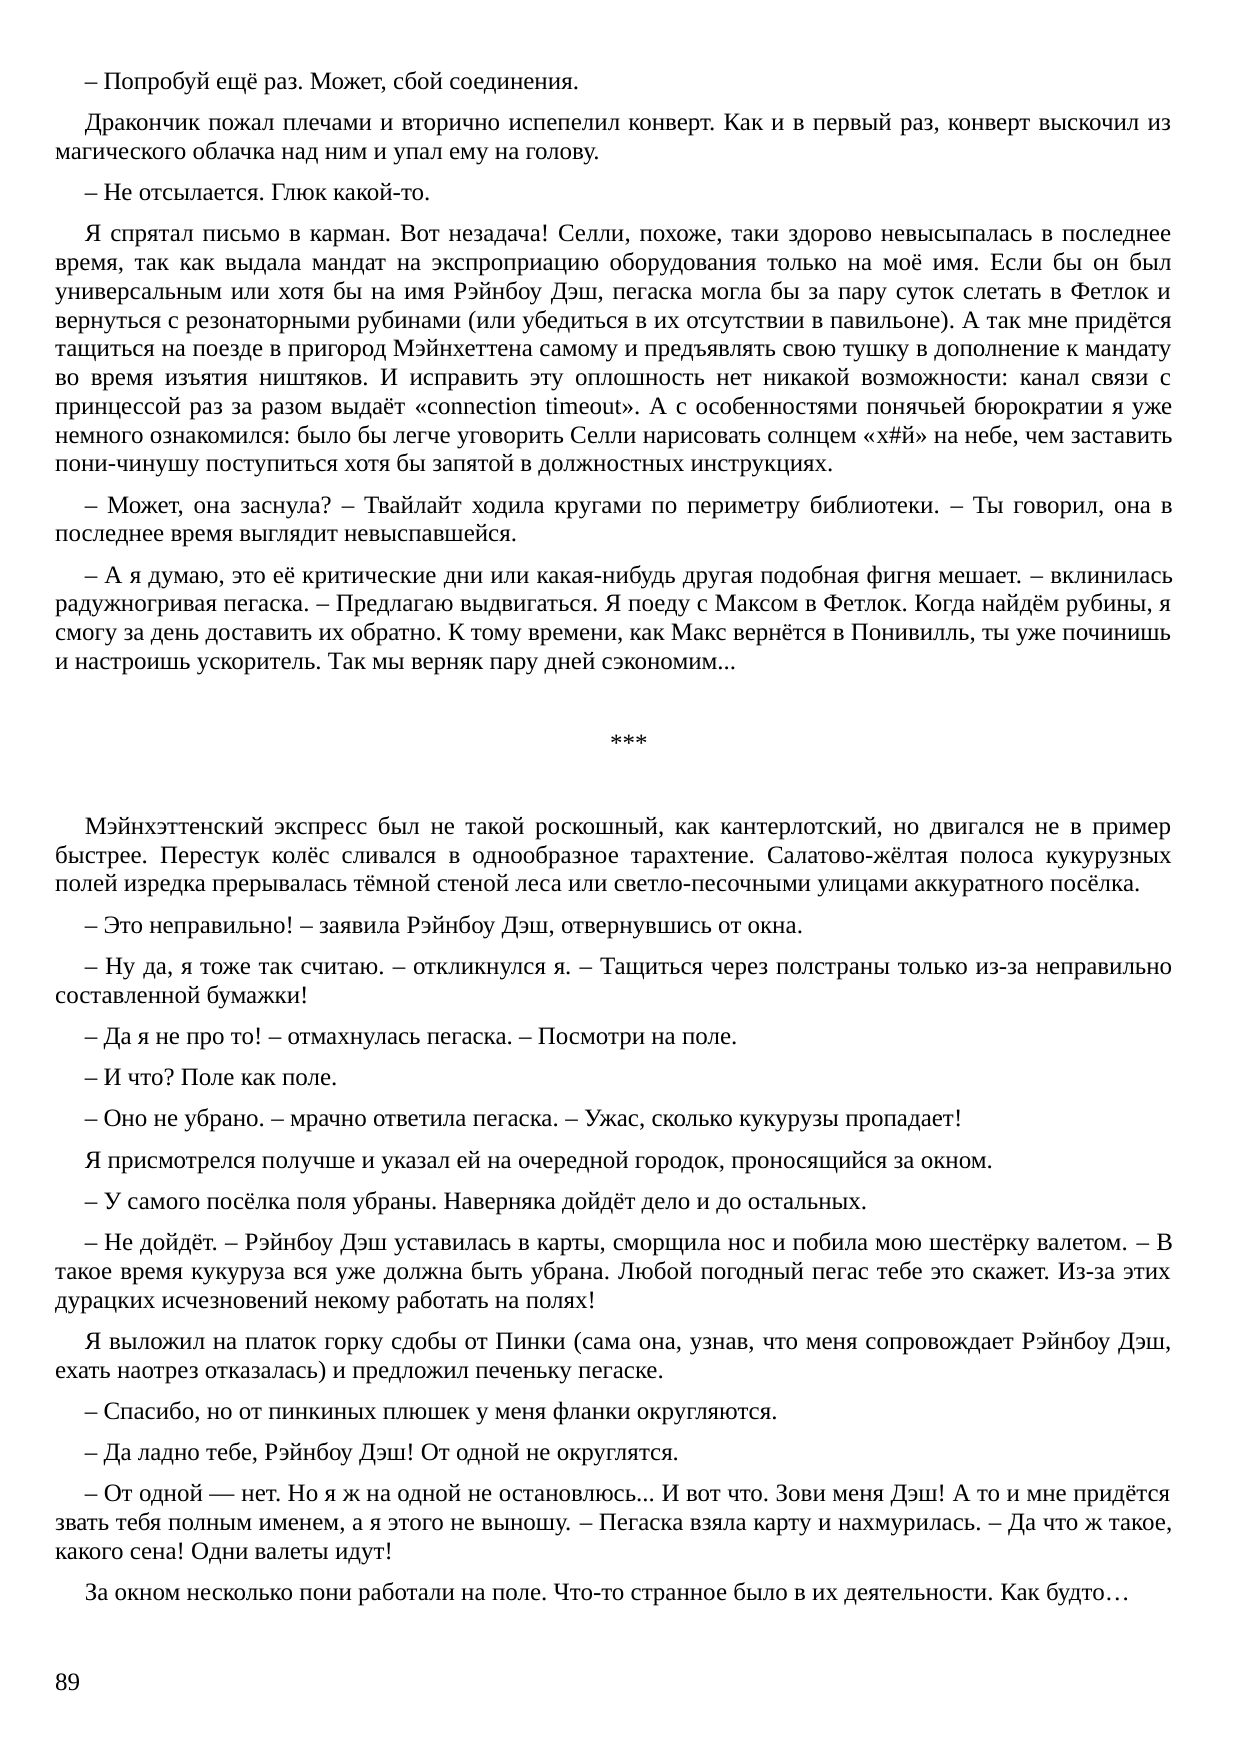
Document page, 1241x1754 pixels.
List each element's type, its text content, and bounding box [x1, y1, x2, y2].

text – Не отсылается. Глюк какой-то. [55, 177, 1173, 206]
text – Попробуй ещё раз. Может, сбой соединения. [55, 66, 1173, 95]
text – У самого посёлка поля убраны. Наверняка дойдёт дело и до остальных. [55, 1186, 1173, 1215]
text – И что? Поле как поле. [55, 1062, 1173, 1091]
text – Да я не про то! – отмахнулась пегаска. – Посмотри на поле. [55, 1021, 1173, 1050]
text – От одной — нет. Но я ж на одной не остановлюсь... И вот что. Зови меня Дэш! А то и мне придётся звать тебя полным именем, а я этого не выношу. – Пегаска взяла карту и нахмурилась. – Да что ж такое, какого сена! Одни валеты идут! [55, 1478, 1173, 1565]
text Я выложил на платок горку сдобы от Пинки (сама она, узнав, что меня сопровождает Рэйнбоу Дэш, ехать наотрез отказалась) и предложил печеньку пегаске. [55, 1326, 1173, 1383]
text – Не дойдёт. – Рэйнбоу Дэш уставилась в карты, сморщила нос и побила мою шестёрку валетом. – В такое время кукуруза вся уже должна быть убрана. Любой погодный пегас тебе это скажет. Из-за этих дурацких исчезновений некому работать на полях! [55, 1227, 1173, 1313]
text – Спасибо, но от пинкиных плюшек у меня фланки округляются. [55, 1396, 1173, 1425]
text – Может, она заснула? – Твайлайт ходила кругами по периметру библиотеки. – Ты говорил, она в последнее время выглядит невыспавшейся. [55, 490, 1173, 547]
text – Да ладно тебе, Рэйнбоу Дэш! От одной не округлятся. [55, 1437, 1173, 1466]
text – Ну да, я тоже так считаю. – откликнулся я. – Тащиться через полстраны только из-за неправильно составленной бумажки! [55, 951, 1173, 1008]
text За окном несколько пони работали на поле. Что-то странное было в их деятельности. Как будто… [55, 1577, 1173, 1606]
text Мэйнхэттенский экспресс был не такой роскошный, как кантерлотский, но двигался не в пример быстрее. Перестук колёс сливался в однообразное тарахтение. Салатово-жёлтая полоса кукурузных полей изредка прерывалась тёмной стеной леса или светло-песочными улицами аккуратного посёлка. [55, 811, 1173, 897]
text – Оно не убрано. – мрачно ответила пегаска. – Ужас, сколько кукурузы пропадает! [55, 1103, 1173, 1132]
text Я присмотрелся получше и указал ей на очередной городок, проносящийся за окном. [55, 1145, 1173, 1173]
text *** [55, 728, 1173, 757]
text – Это неправильно! – заявила Рэйнбоу Дэш, отвернувшись от окна. [55, 910, 1173, 938]
text – А я думаю, это её критические дни или какая-нибудь другая подобная фигня мешает. – вклинилась радужногривая пегаска. – Предлагаю выдвигаться. Я поеду с Максом в Фетлок. Когда найдём рубины, я смогу за день доставить их обратно. К тому времени, как Макс вернётся в Понивилль, ты уже починишь и настроишь ускоритель. Так мы верняк пару дней сэкономим... [55, 560, 1173, 675]
text Я спрятал письмо в карман. Вот незадача! Селли, похоже, таки здорово невысыпалась в последнее время, так как выдала мандат на экспроприацию оборудования только на моё имя. Если бы он был универсальным или хотя бы на имя Рэйнбоу Дэш, пегаска могла бы за пару суток слетать в Фетлок и вернуться с резонаторными рубинами (или убедиться в их отсутствии в павильоне). А так мне придётся тащиться на поезде в пригород Мэйнхеттена самому и предъявлять свою тушку в дополнение к мандату во время изъятия ништяков. И исправить эту оплошность нет никакой возможности: канал связи с принцессой раз за разом выдаёт «connection timeout». А с особенностями понячьей бюрократии я уже немного ознакомился: было бы легче уговорить Селли нарисовать солнцем «х#й» на небе, чем заставить пони-чинушу поступиться хотя бы запятой в должностных инструкциях. [55, 218, 1173, 477]
text Дракончик пожал плечами и вторично испепелил конверт. Как и в первый раз, конверт выскочил из магического облачка над ним и упал ему на голову. [55, 107, 1173, 165]
